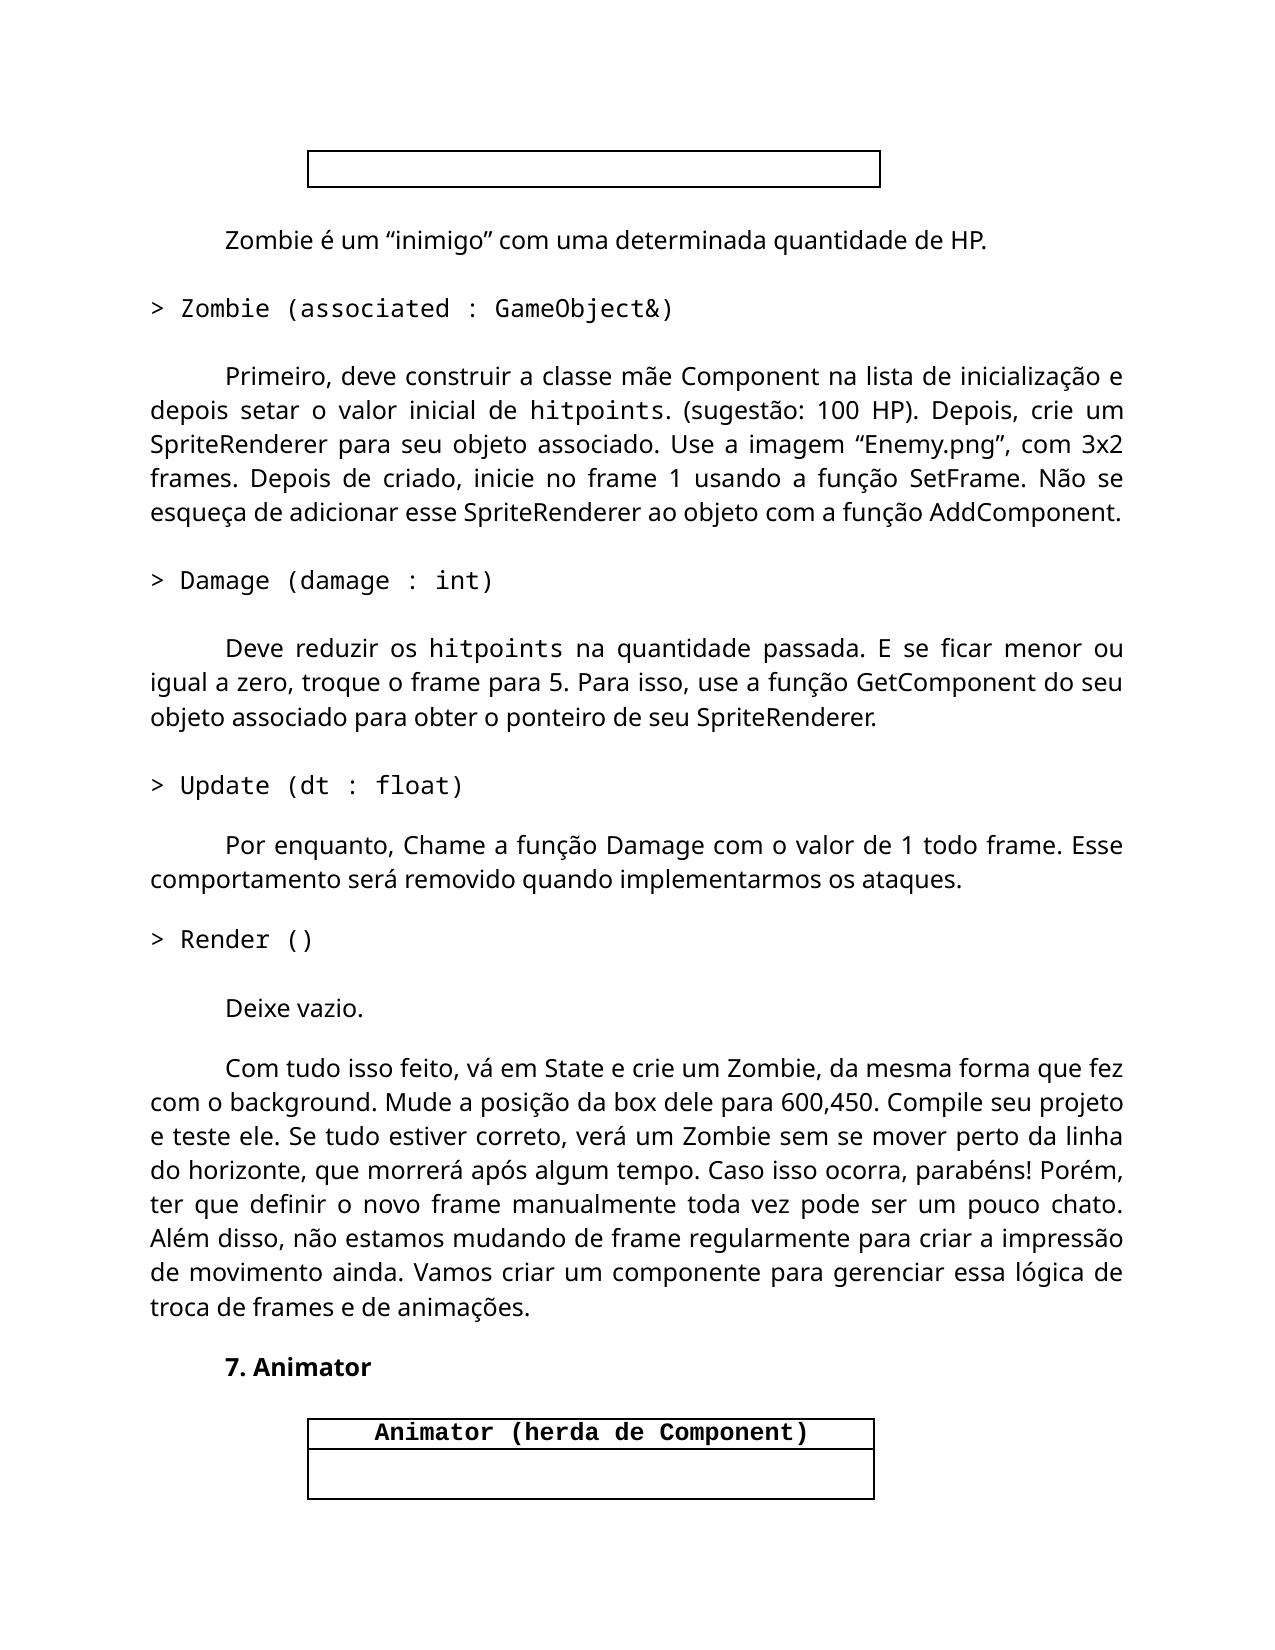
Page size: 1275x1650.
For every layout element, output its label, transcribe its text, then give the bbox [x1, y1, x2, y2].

text > Damage (damage : int) [150, 563, 1125, 597]
text Deixe vazio. [150, 990, 1125, 1024]
text Com tudo isso feito, vá em State e crie um Zombie, da mesma forma que fez com o background. Mude a posição da box dele para 600,450. Compile seu projeto e teste ele. Se tudo estiver correto, verá um Zombie sem se mover perto da linha do horizonte, que morrerá após algum tempo. Caso isso ocorra, parabéns! Porém, ter que definir o novo frame manualmente toda vez pode ser um pouco chato. Além disso, não estamos mudando de frame regularmente para criar a impressão de movimento ainda. Vamos criar um componente para gerenciar essa lógica de troca de frames e de animações. [150, 1051, 1125, 1323]
table_cell [309, 152, 879, 186]
text > Render () [150, 922, 1125, 956]
text Zombie é um “inimigo” com uma determinada quantidade de HP. [150, 222, 1125, 256]
text Primeiro, deve construir a classe mãe Component na lista de inicialização e depois setar o valor inicial de hitpoints. (sugestão: 100 HP). Depois, crie um SpriteRenderer para seu objeto associado. Use a imagem “Enemy.png”, com 3x2 frames. Depois de criado, inicie no frame 1 usando a função SetFrame. Não se esqueça de adicionar esse SpriteRenderer ao objeto com a função AddComponent. [150, 358, 1125, 529]
text > Zombie (associated : GameObject&) [150, 290, 1125, 324]
text Deve reduzir os hitpoints na quantidade passada. E se ficar menor ou igual a zero, troque o frame para 5. Para isso, use a função GetComponent do seu objeto associado para obter o ponteiro de seu SpriteRenderer. [150, 631, 1125, 733]
text 7. Animator [150, 1349, 1125, 1384]
text Por enquanto, Chame a função Damage com o valor de 1 todo frame. Esse comportamento será removido quando implementarmos os ataques. [150, 828, 1125, 896]
table_header Animator (herda de Component) [309, 1420, 873, 1448]
table_cell [309, 1450, 873, 1498]
text > Update (dt : float) [150, 767, 1125, 801]
